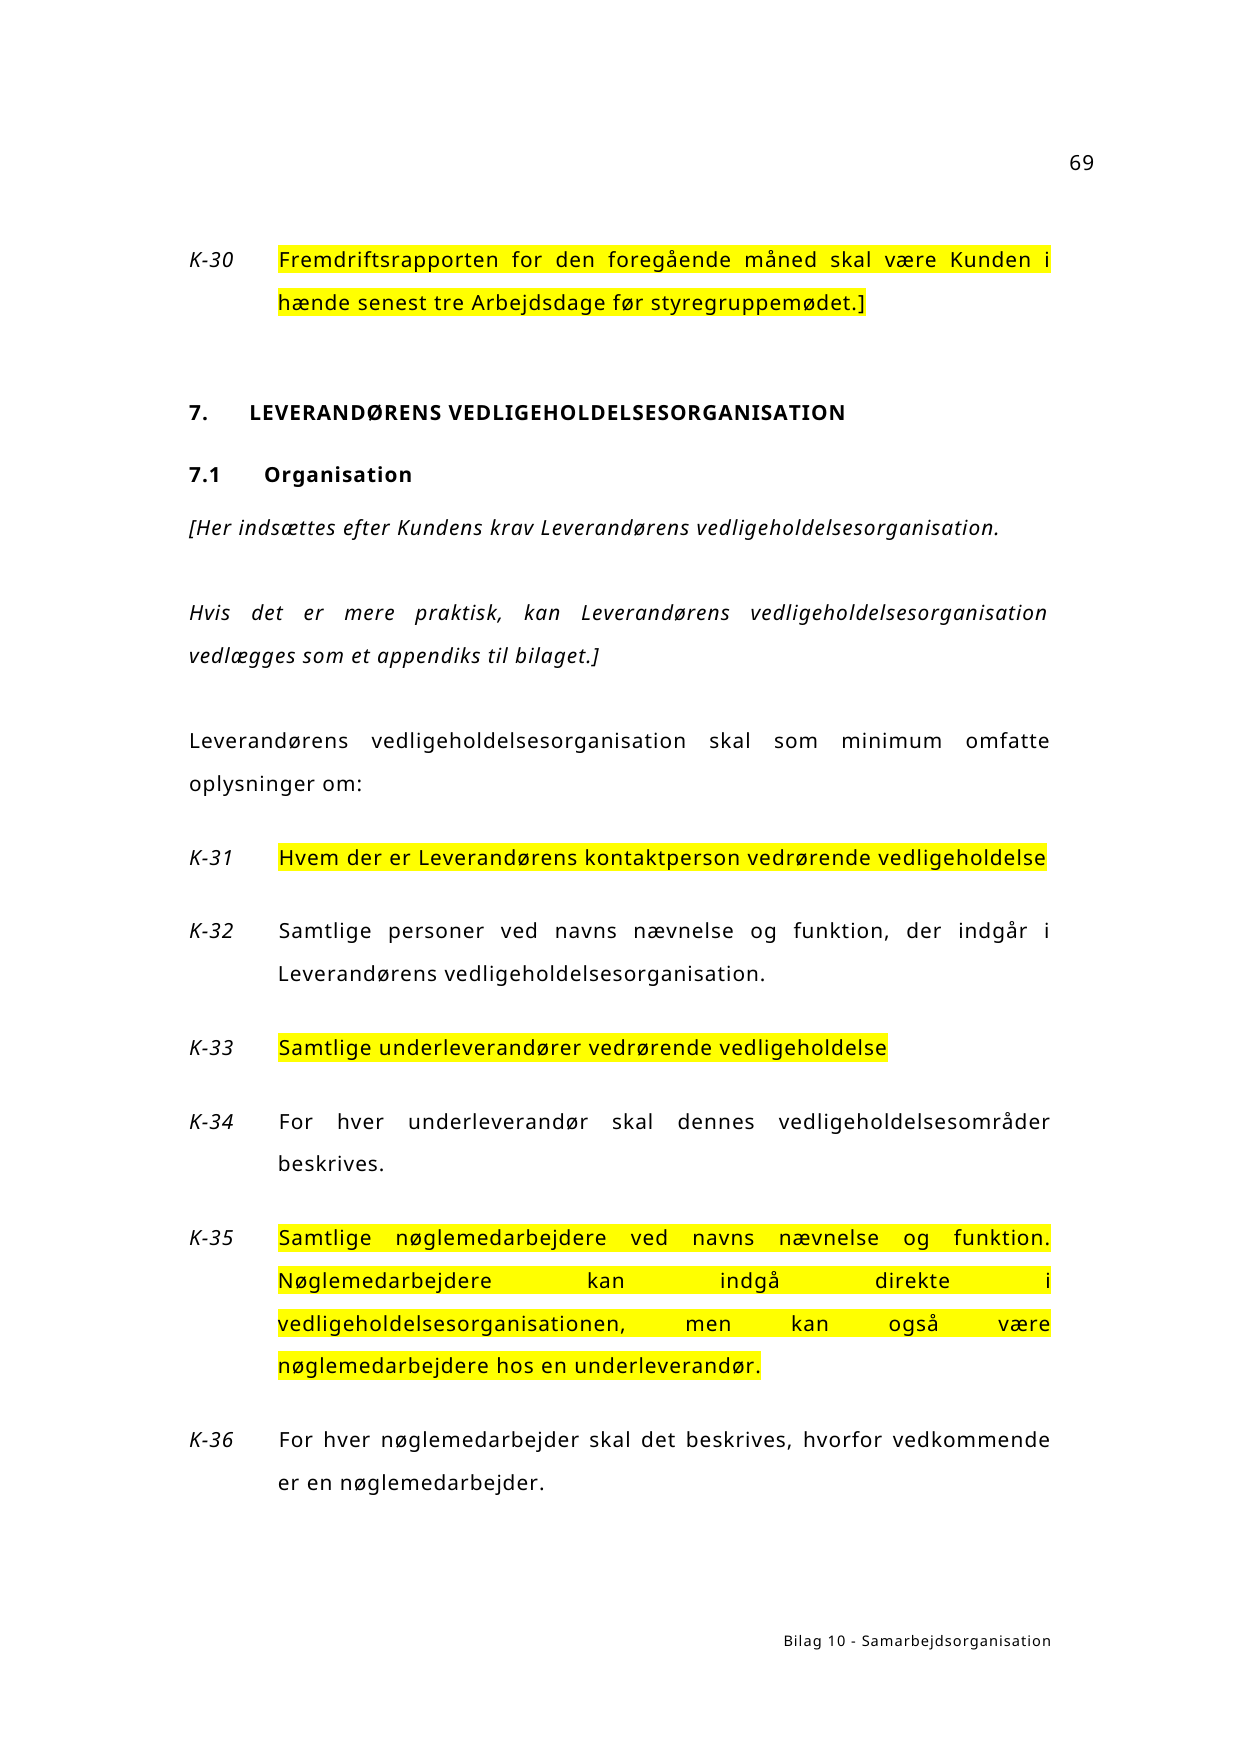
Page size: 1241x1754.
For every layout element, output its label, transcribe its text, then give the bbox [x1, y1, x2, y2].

subtitle Organisation [189, 460, 1051, 488]
subtitle Leverandørens vedligeholdelsesorganisation [189, 398, 1051, 426]
list Samtlige underleverandører vedrørende vedligeholdelse [189, 1033, 1051, 1062]
list For hver underleverandør skal dennes vedligeholdelsesområder beskrives. [189, 1107, 1051, 1178]
list Samtlige personer ved navns nævnelse og funktion, der indgår i Leverandørens vedligeholdelsesorganisation. [189, 917, 1051, 988]
list Hvem der er Leverandørens kontaktperson vedrørende vedligeholdelse [189, 843, 1051, 871]
text Hvis det er mere praktisk, kan Leverandørens vedligeholdelsesorganisation vedlægges som et appendiks til bilaget.] [189, 598, 1051, 669]
list For hver nøglemedarbejder skal det beskrives, hvorfor vedkommende er en nøglemedarbejder. [189, 1425, 1051, 1496]
list Samtlige nøglemedarbejdere ved navns nævnelse og funktion. Nøglemedarbejdere kan indgå direkte i vedligeholdelsesorganisationen, men kan også være nøglemedarbejdere hos en underleverandør. [189, 1223, 1051, 1380]
text [Her indsættes efter Kundens krav Leverandørens vedligeholdelsesorganisation. [189, 513, 1051, 542]
list Fremdriftsrapporten for den foregående måned skal være Kunden i hænde senest tre Arbejdsdage før styregruppemødet.] [189, 245, 1051, 316]
text Leverandørens vedligeholdelsesorganisation skal som minimum omfatte oplysninger om: [189, 726, 1051, 797]
